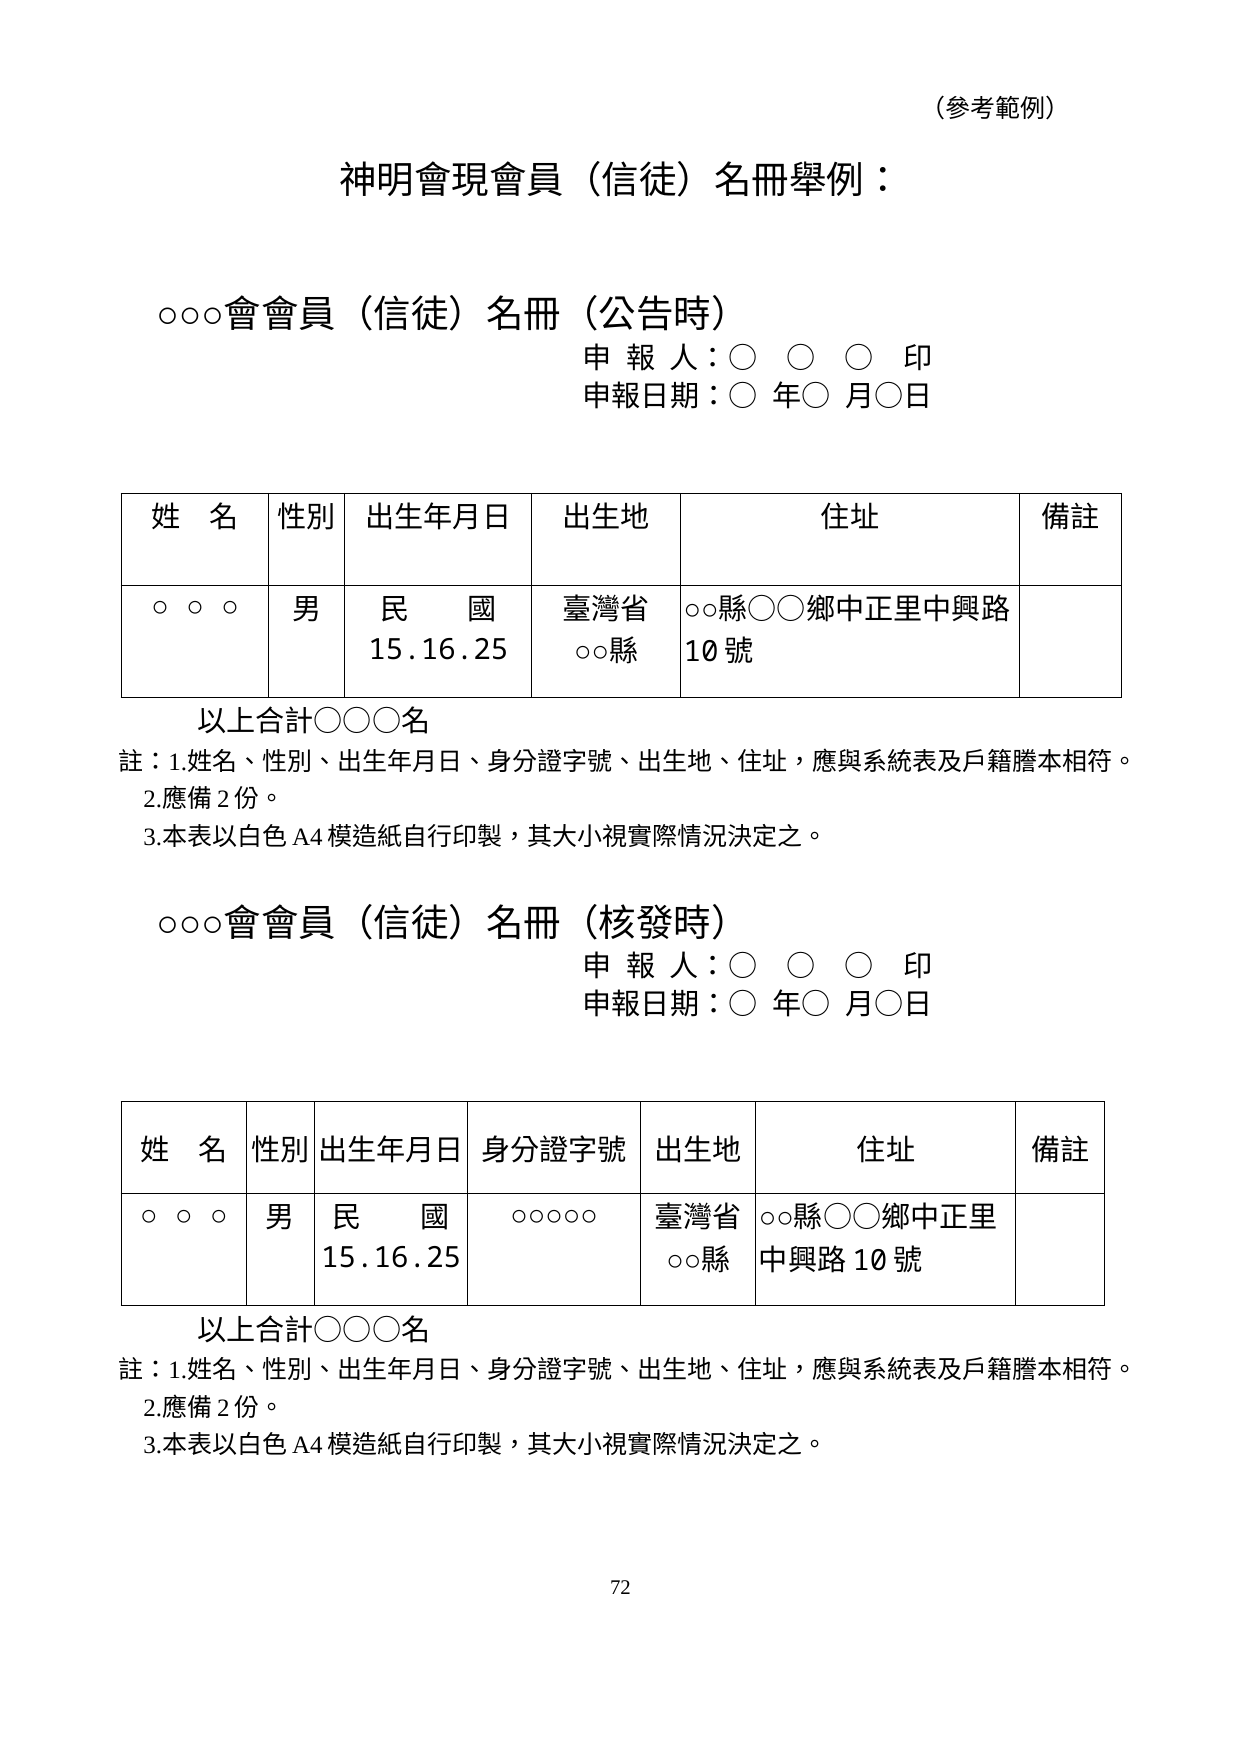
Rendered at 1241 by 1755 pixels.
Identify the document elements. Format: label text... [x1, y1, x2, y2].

table_cell ○○縣○○鄉中正里中興路10號 [681, 586, 1019, 697]
table_header 住址 [756, 1102, 1015, 1193]
table_cell 臺灣省 ○○縣 [532, 586, 680, 697]
table_cell 民 國15.16.25 [315, 1194, 467, 1305]
table_cell 民 國15.16.25 [345, 586, 531, 697]
text 以上合計○○○名 [118, 698, 1122, 740]
table_cell 男 [269, 586, 344, 697]
text 2.應備2份。 [118, 778, 1122, 815]
table_header 出生地 [641, 1102, 755, 1193]
table_header 姓 名 [122, 1102, 246, 1193]
table_cell [1016, 1194, 1104, 1305]
table_cell ○○縣○○鄉中正里中興路10號 [756, 1194, 1015, 1305]
text 以上合計○○○名 [118, 1306, 1122, 1348]
table_header 出生年月日 [315, 1102, 467, 1193]
text ○○○會會員（信徒）名冊（核發時） [156, 892, 1122, 947]
text （參考範例） [921, 88, 1097, 124]
text 3.本表以白色A4模造紙自行印製，其大小視實際情況決定之。 [118, 1423, 1122, 1461]
table_cell 男 [247, 1194, 314, 1305]
text 3.本表以白色A4模造紙自行印製，其大小視實際情況決定之。 [118, 815, 1122, 853]
table_header 備註 [1020, 494, 1121, 584]
text 註：1.姓名、性別、出生年月日、身分證字號、出生地、住址，應與系統表及戶籍謄本相符。 [118, 1348, 1122, 1386]
table_cell ○ ○ ○ [122, 1194, 246, 1305]
table_header 出生地 [532, 494, 680, 584]
table_cell [1020, 586, 1121, 697]
table_header 出生年月日 [345, 494, 531, 584]
table_header 住址 [681, 494, 1019, 584]
table_cell ○ ○ ○ [122, 586, 268, 697]
text 神明會現會員（信徒）名冊舉例： [118, 150, 1122, 204]
text 申 報 人：○ ○ ○ 印 申報日期：○ 年○ 月○日 [582, 947, 1122, 1022]
text 申 報 人：○ ○ ○ 印 申報日期：○ 年○ 月○日 [582, 338, 1122, 413]
table_cell ○○○○○ [468, 1194, 640, 1305]
table_header 姓 名 [122, 494, 268, 584]
table_header 身分證字號 [468, 1102, 640, 1193]
table_header 性別 [247, 1102, 314, 1193]
table_header 備註 [1016, 1102, 1104, 1193]
table_header 性別 [269, 494, 344, 584]
text 註：1.姓名、性別、出生年月日、身分證字號、出生地、住址，應與系統表及戶籍謄本相符。 [118, 740, 1122, 778]
table_cell 臺灣省 ○○縣 [641, 1194, 755, 1305]
text ○○○會會員（信徒）名冊（公告時） [156, 284, 1122, 338]
text 2.應備2份。 [118, 1386, 1122, 1423]
